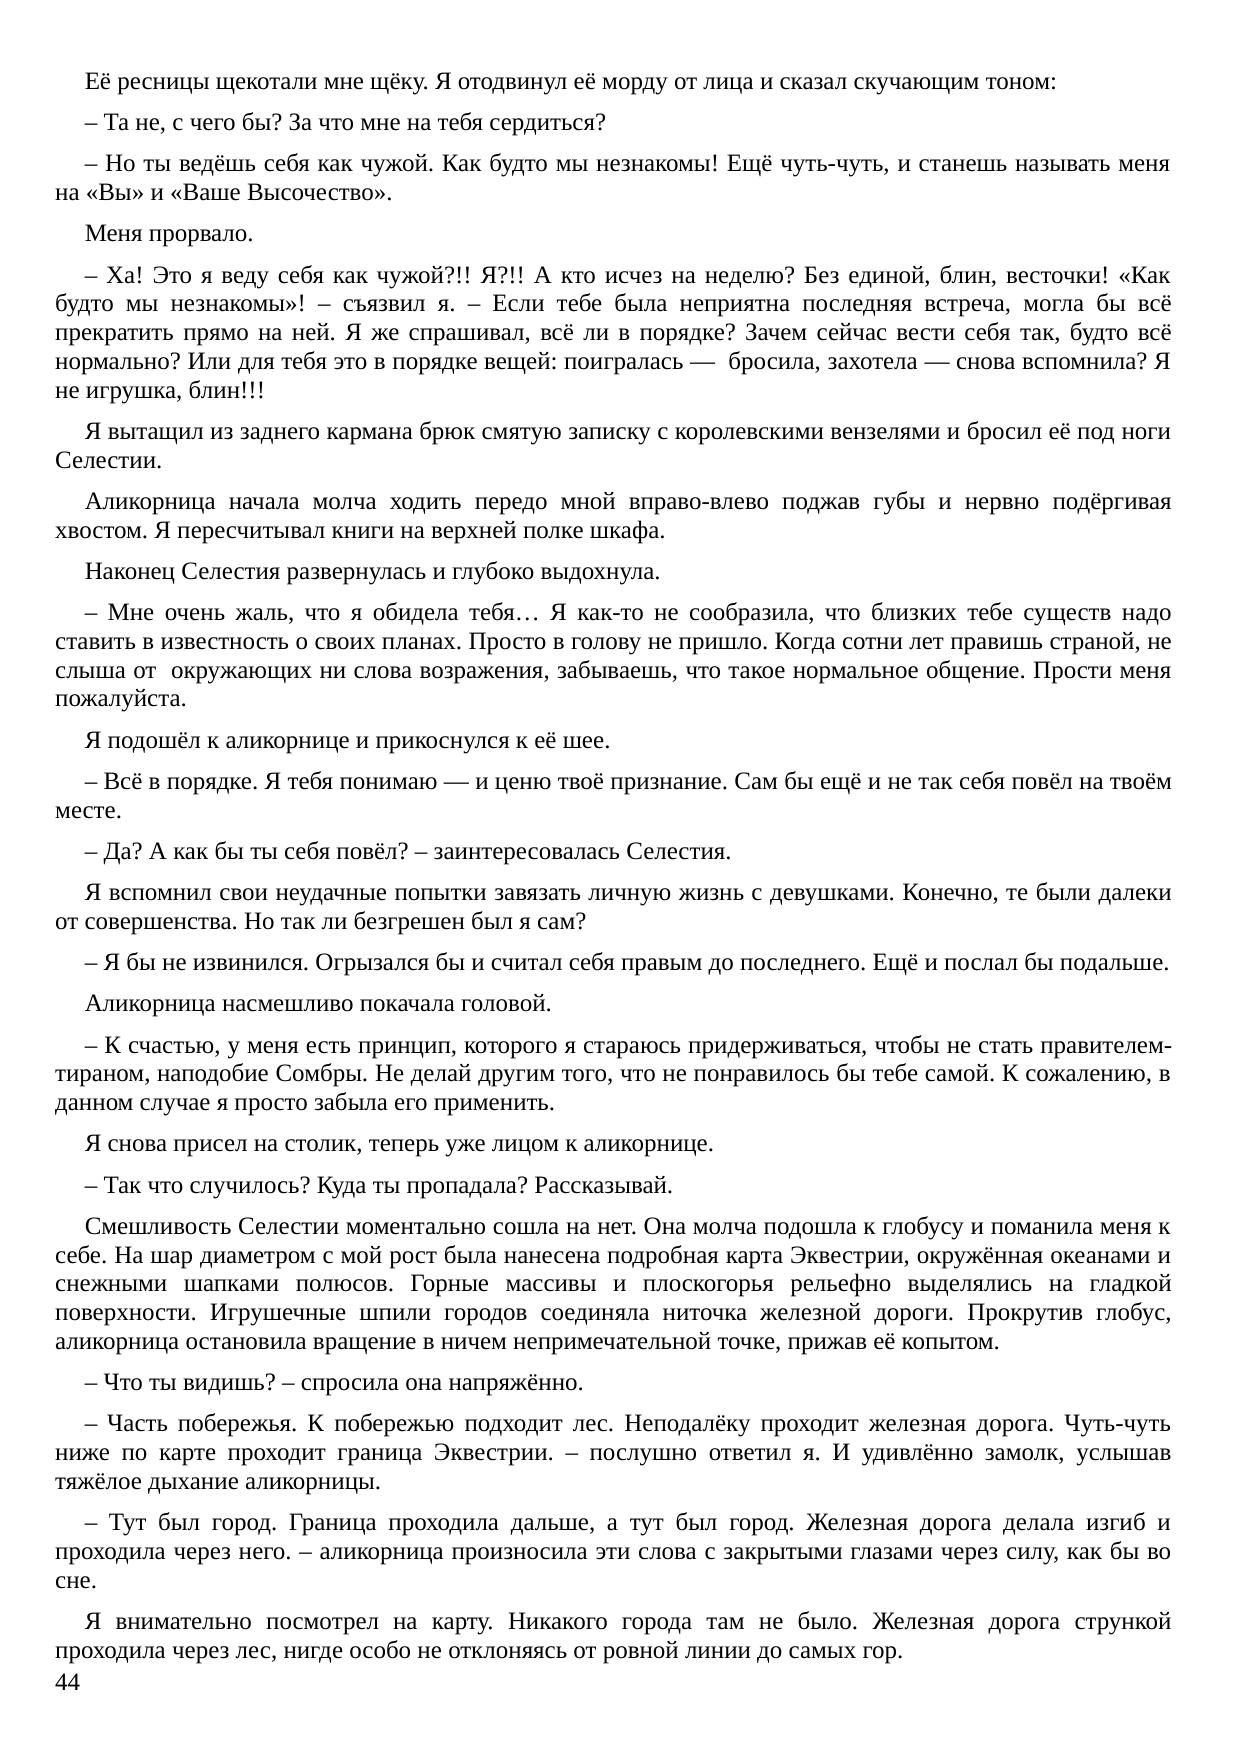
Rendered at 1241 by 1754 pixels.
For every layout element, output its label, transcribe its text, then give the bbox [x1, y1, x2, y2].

text – Так что случилось? Куда ты пропадала? Рассказывай. [55, 1170, 1173, 1198]
text Наконец Селестия развернулась и глубоко выдохнула. [55, 556, 1173, 585]
text – Но ты ведёшь себя как чужой. Как будто мы незнакомы! Ещё чуть-чуть, и станешь называть меня на «Вы» и «Ваше Высочество». [55, 148, 1173, 206]
text – Та не, с чего бы? За что мне на тебя сердиться? [55, 107, 1173, 136]
text – К счастью, у меня есть принцип, которого я стараюсь придерживаться, чтобы не стать правителем-тираном, наподобие Сомбры. Не делай другим того, что не понравилось бы тебе самой. К сожалению, в данном случае я просто забыла его применить. [55, 1030, 1173, 1116]
text – Да? А как бы ты себя повёл? – заинтересовалась Селестия. [55, 836, 1173, 865]
text Я снова присел на столик, теперь уже лицом к аликорнице. [55, 1128, 1173, 1157]
text Её ресницы щекотали мне щёку. Я отодвинул её морду от лица и сказал скучающим тоном: [55, 66, 1173, 95]
text Я вспомнил свои неудачные попытки завязать личную жизнь с девушками. Конечно, те были далеки от совершенства. Но так ли безгрешен был я сам? [55, 877, 1173, 935]
text Я внимательно посмотрел на карту. Никакого города там не было. Железная дорога стрункой проходила через лес, нигде особо не отклоняясь от ровной линии до самых гор. [55, 1606, 1173, 1663]
text Аликорница насмешливо покачала головой. [55, 988, 1173, 1017]
text – Мне очень жаль, что я обидела тебя… Я как-то не сообразила, что близких тебе существ надо ставить в известность о своих планах. Просто в голову не пришло. Когда сотни лет правишь страной, не слыша от окружающих ни слова возражения, забываешь, что такое нормальное общение. Прости меня пожалуйста. [55, 597, 1173, 712]
text Я подошёл к аликорнице и прикоснулся к её шее. [55, 725, 1173, 753]
text Меня прорвало. [55, 218, 1173, 247]
text – Тут был город. Граница проходила дальше, а тут был город. Железная дорога делала изгиб и проходила через него. – аликорница произносила эти слова с закрытыми глазами через силу, как бы во сне. [55, 1507, 1173, 1593]
text – Ха! Это я веду себя как чужой?!! Я?!! А кто исчез на неделю? Без единой, блин, весточки! «Как будто мы незнакомы»! – съязвил я. – Если тебе была неприятна последняя встреча, могла бы всё прекратить прямо на ней. Я же спрашивал, всё ли в порядке? Зачем сейчас вести себя так, будто всё нормально? Или для тебя это в порядке вещей: поигралась — бросила, захотела — снова вспомнила? Я не игрушка, блин!!! [55, 260, 1173, 403]
text – Я бы не извинился. Огрызался бы и считал себя правым до последнего. Ещё и послал бы подальше. [55, 947, 1173, 976]
text – Всё в порядке. Я тебя понимаю — и ценю твоё признание. Сам бы ещё и не так себя повёл на твоём месте. [55, 766, 1173, 823]
text Смешливость Селестии моментально сошла на нет. Она молча подошла к глобусу и поманила меня к себе. На шар диаметром с мой рост была нанесена подробная карта Эквестрии, окружённая океанами и снежными шапками полюсов. Горные массивы и плоскогорья рельефно выделялись на гладкой поверхности. Игрушечные шпили городов соединяла ниточка железной дороги. Прокрутив глобус, аликорница остановила вращение в ничем непримечательной точке, прижав её копытом. [55, 1211, 1173, 1355]
text – Что ты видишь? – спросила она напряжённо. [55, 1367, 1173, 1396]
text Аликорница начала молча ходить передо мной вправо-влево поджав губы и нервно подёргивая хвостом. Я пересчитывал книги на верхней полке шкафа. [55, 486, 1173, 543]
text – Часть побережья. К побережью подходит лес. Неподалёку проходит железная дорога. Чуть-чуть ниже по карте проходит граница Эквестрии. – послушно ответил я. И удивлённо замолк, услышав тяжёлое дыхание аликорницы. [55, 1408, 1173, 1495]
text Я вытащил из заднего кармана брюк смятую записку с королевскими вензелями и бросил её под ноги Селестии. [55, 416, 1173, 473]
